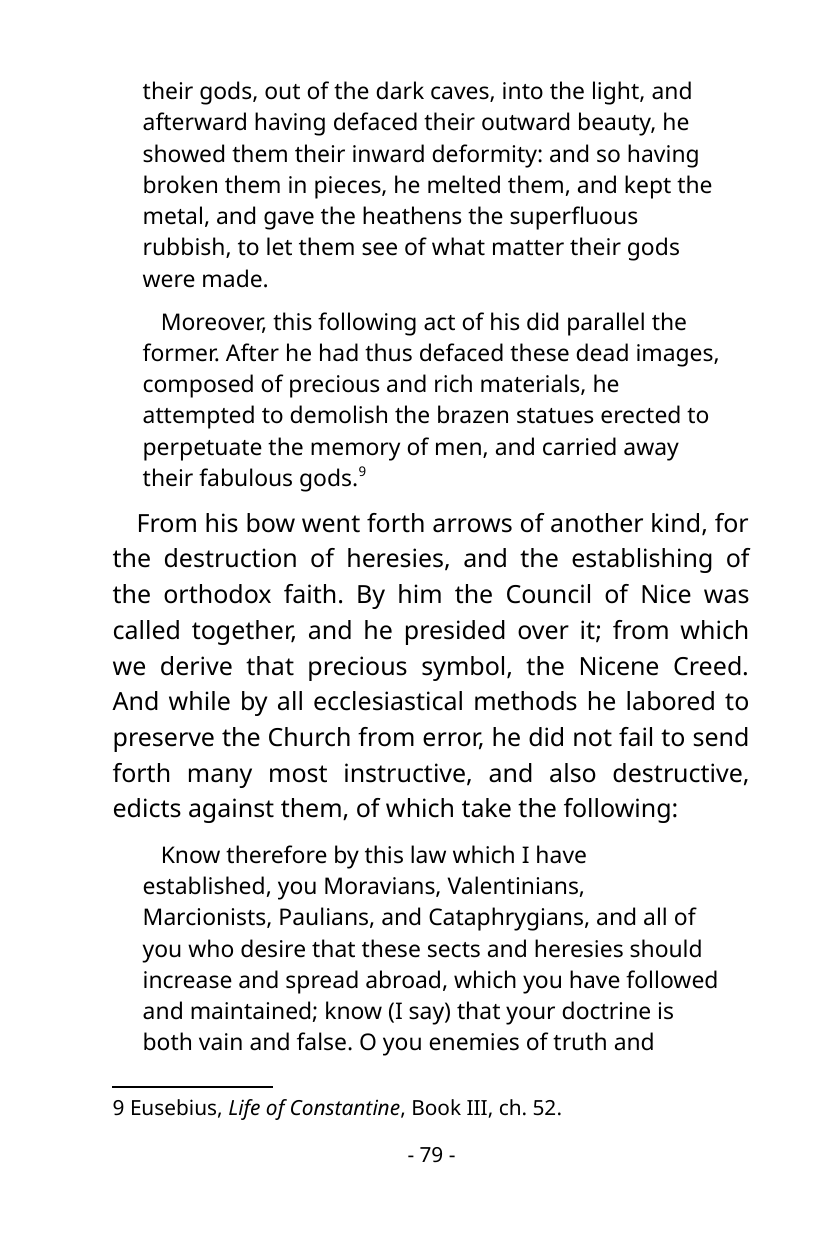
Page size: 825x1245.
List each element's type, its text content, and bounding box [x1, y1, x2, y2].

text Know therefore by this law which I have established, you Moravians, Valentinians, Marcionists, Paulians, and Cataphrygians, and all of you who desire that these sects and heresies should increase and spread abroad, which you have followed and maintained; know (I say) that your doctrine is both vain and false. O you enemies of truth and [142, 839, 720, 1057]
text Moreover, this following act of his did parallel the former. After he had thus defaced these dead images, composed of precious and rich materials, he attempted to demolish the brazen statues erected to perpetuate the memory of men, and carried away their fabulous gods. [142, 306, 720, 493]
text From his bow went forth arrows of another kind, for the destruction of heresies, and the establishing of the orthodox faith. By him the Council of Nice was called together, and he presided over it; from which we derive that precious symbol, the Nicene Creed. And while by all ecclesiastical methods he labored to preserve the Church from error, he did not fail to send forth many most instructive, and also destructive, edicts against them, of which take the following: [112, 505, 750, 825]
text their gods, out of the dark caves, into the light, and afterward having defaced their outward beauty, he showed them their inward deformity: and so having broken them in pieces, he melted them, and kept the metal, and gave the heathens the superfluous rubbish, to let them see of what matter their gods were made. [142, 75, 720, 294]
text Eusebius, Life of Constantine, Book III, ch. 52. [112, 1093, 750, 1122]
